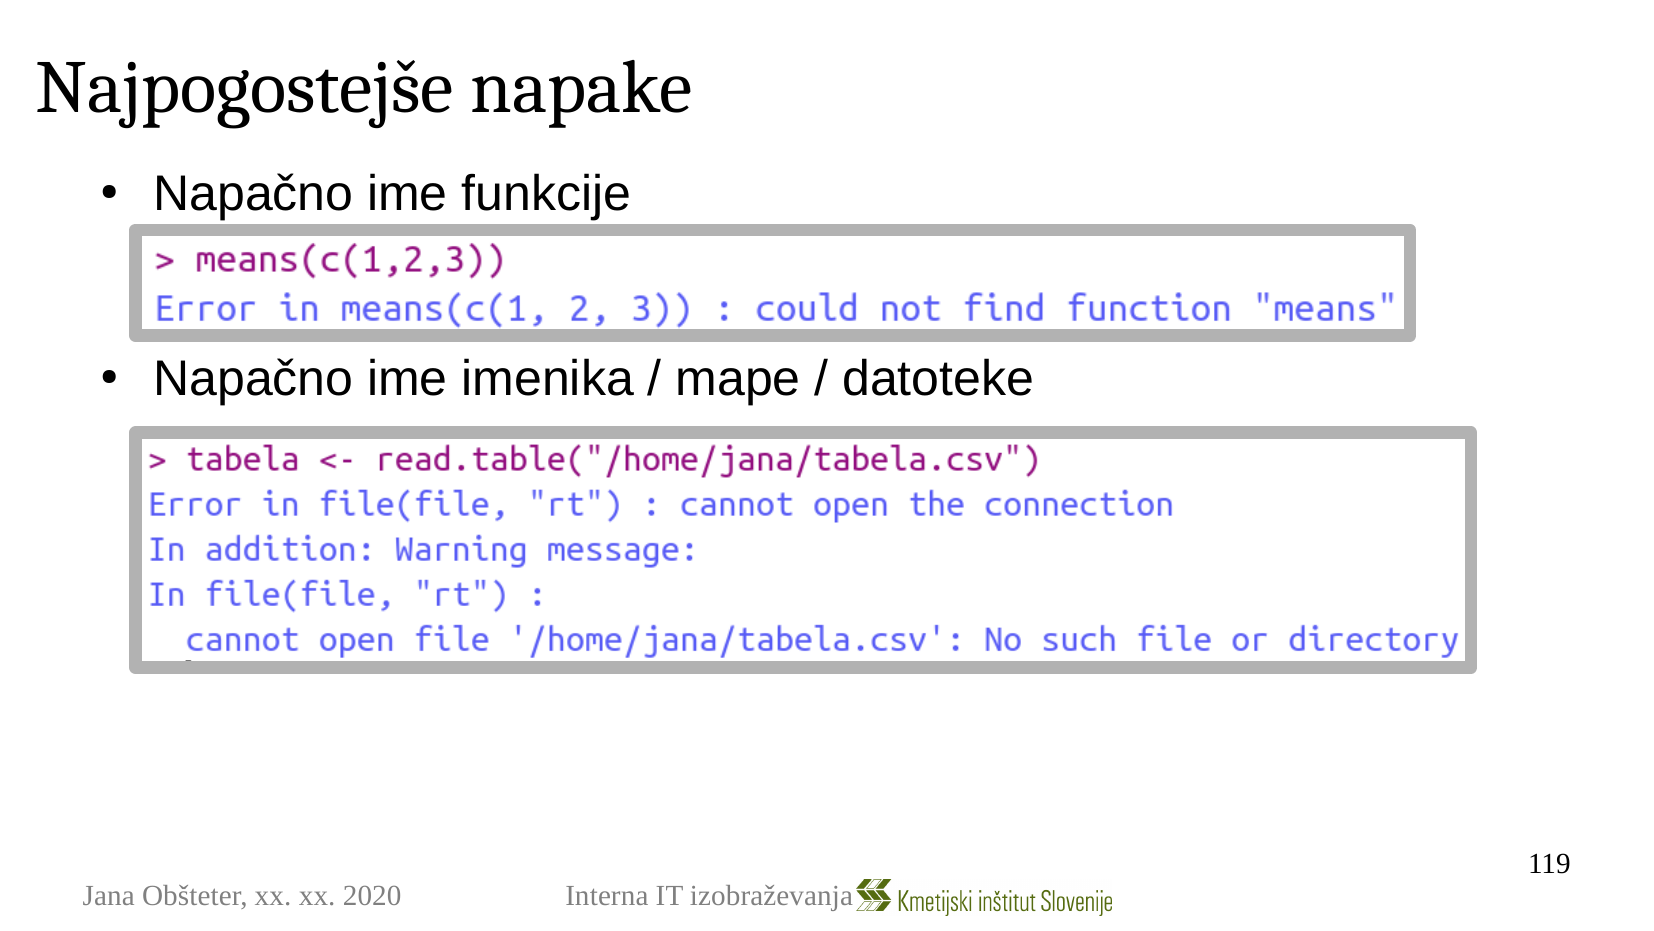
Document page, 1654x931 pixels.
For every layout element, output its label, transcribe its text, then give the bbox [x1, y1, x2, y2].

list Napačno ime funkcije Napačno ime imenika / mape / datoteke [82, 165, 1571, 863]
title Najpogostejše napake [35, 21, 1524, 154]
picture [141, 438, 1465, 662]
picture [141, 236, 1404, 330]
picture [856, 879, 1112, 916]
